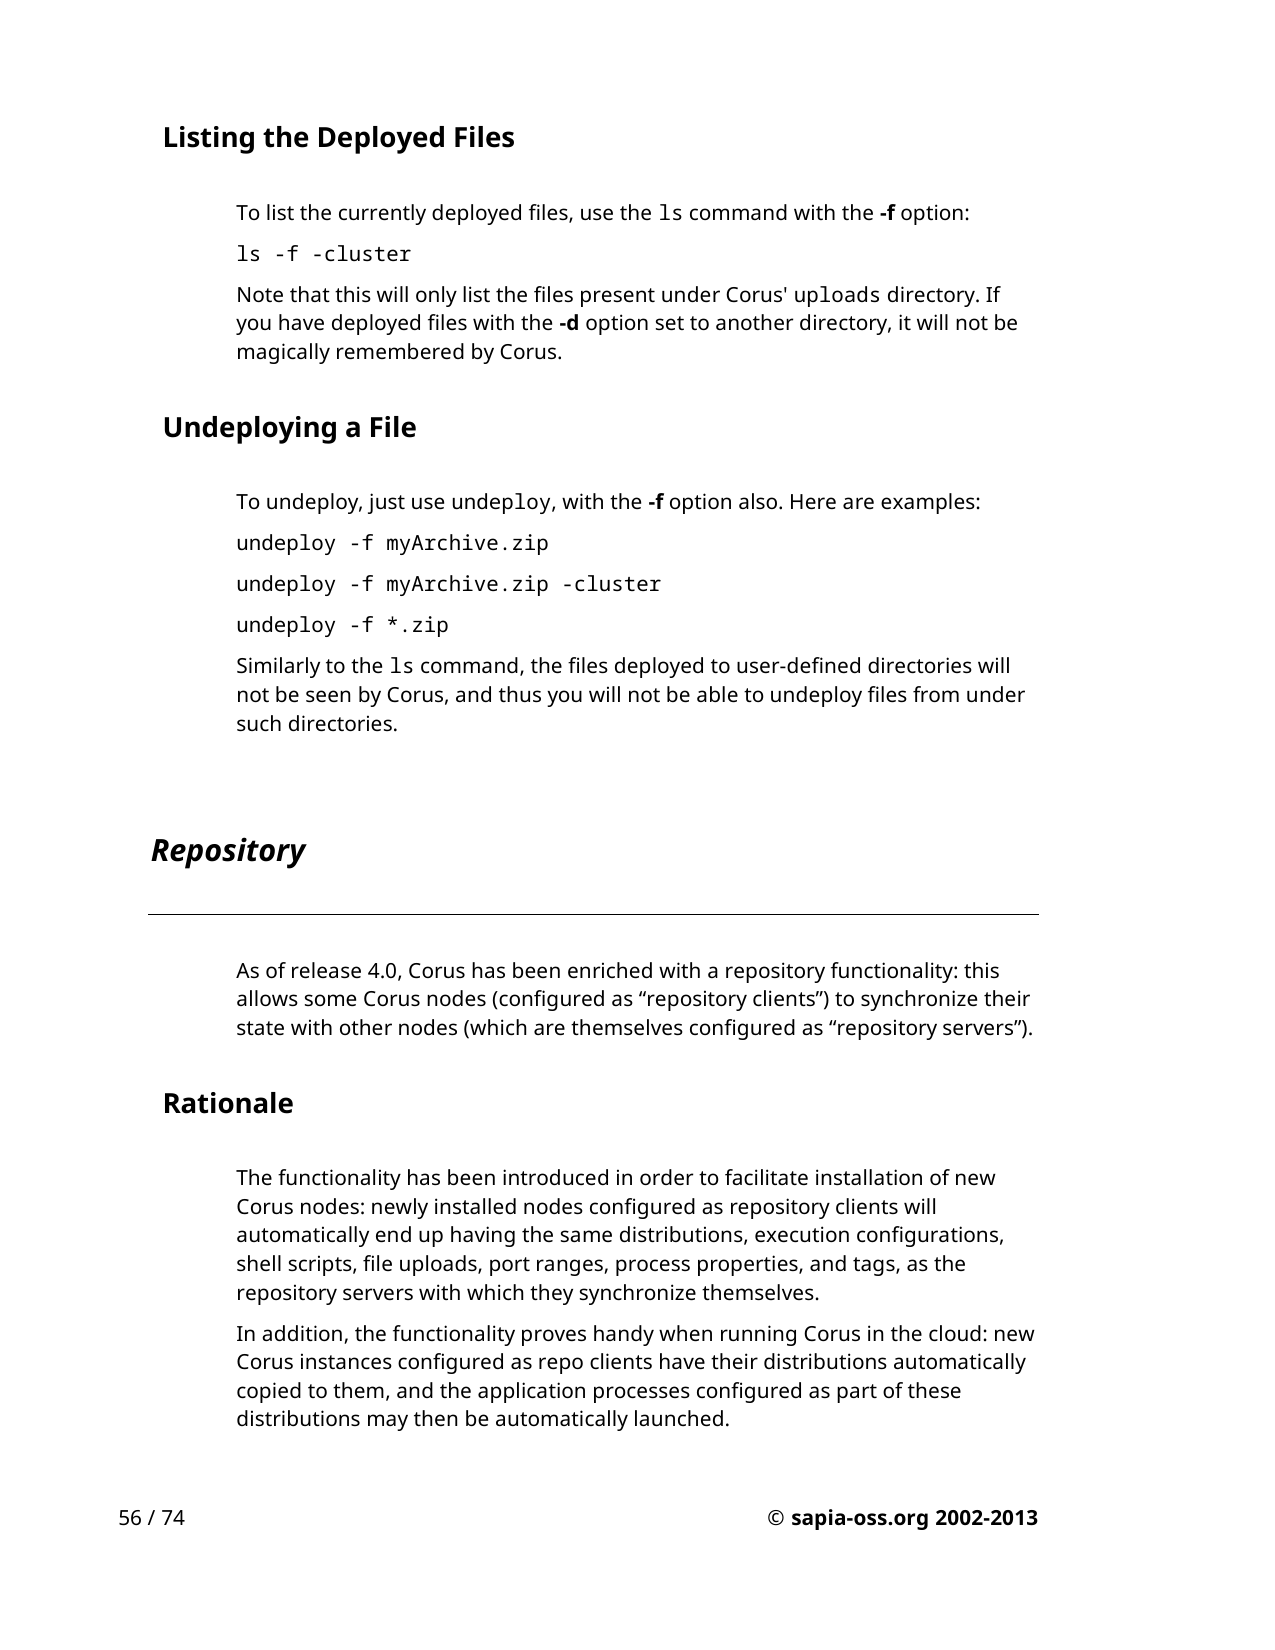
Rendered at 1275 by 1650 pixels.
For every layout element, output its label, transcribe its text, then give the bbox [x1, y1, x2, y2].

text In addition, the functionality proves handy when running Corus in the cloud: new Corus instances configured as repo clients have their distributions automatically copied to them, and the application processes configured as part of these distributions may then be automatically launched. [236, 1318, 1039, 1433]
text To undeploy, just use undeploy, with the -f option also. Here are examples: [236, 487, 1039, 516]
subtitle Listing the Deployed Files [162, 118, 1039, 156]
text Note that this will only list the files present under Corus' uploads directory. If you have deployed files with the -d option set to another directory, it will not be magically remembered by Corus. [236, 280, 1039, 365]
text ls -f -cluster [236, 239, 1039, 267]
subtitle Undeploying a File [162, 408, 1039, 445]
text The functionality has been introduced in order to facilitate installation of new Corus nodes: newly installed nodes configured as repository clients will automatically end up having the same distributions, execution configurations, shell scripts, file uploads, port ranges, process properties, and tags, as the repository servers with which they synchronize themselves. [236, 1163, 1039, 1306]
text undeploy -f myArchive.zip -cluster [236, 569, 1039, 598]
text undeploy -f *.zip [236, 610, 1039, 639]
text undeploy -f myArchive.zip [236, 528, 1039, 557]
subtitle Rationale [162, 1084, 1039, 1121]
subtitle Repository [148, 826, 1039, 914]
text As of release 4.0, Corus has been enriched with a repository functionality: this allows some Corus nodes (configured as “repository clients”) to synchronize their state with other nodes (which are themselves configured as “repository servers”). [236, 956, 1039, 1041]
text To list the currently deployed files, use the ls command with the -f option: [236, 198, 1039, 226]
text Similarly to the ls command, the files deployed to user-defined directories will not be seen by Corus, and thus you will not be able to undeploy files from under such directories. [236, 651, 1039, 737]
